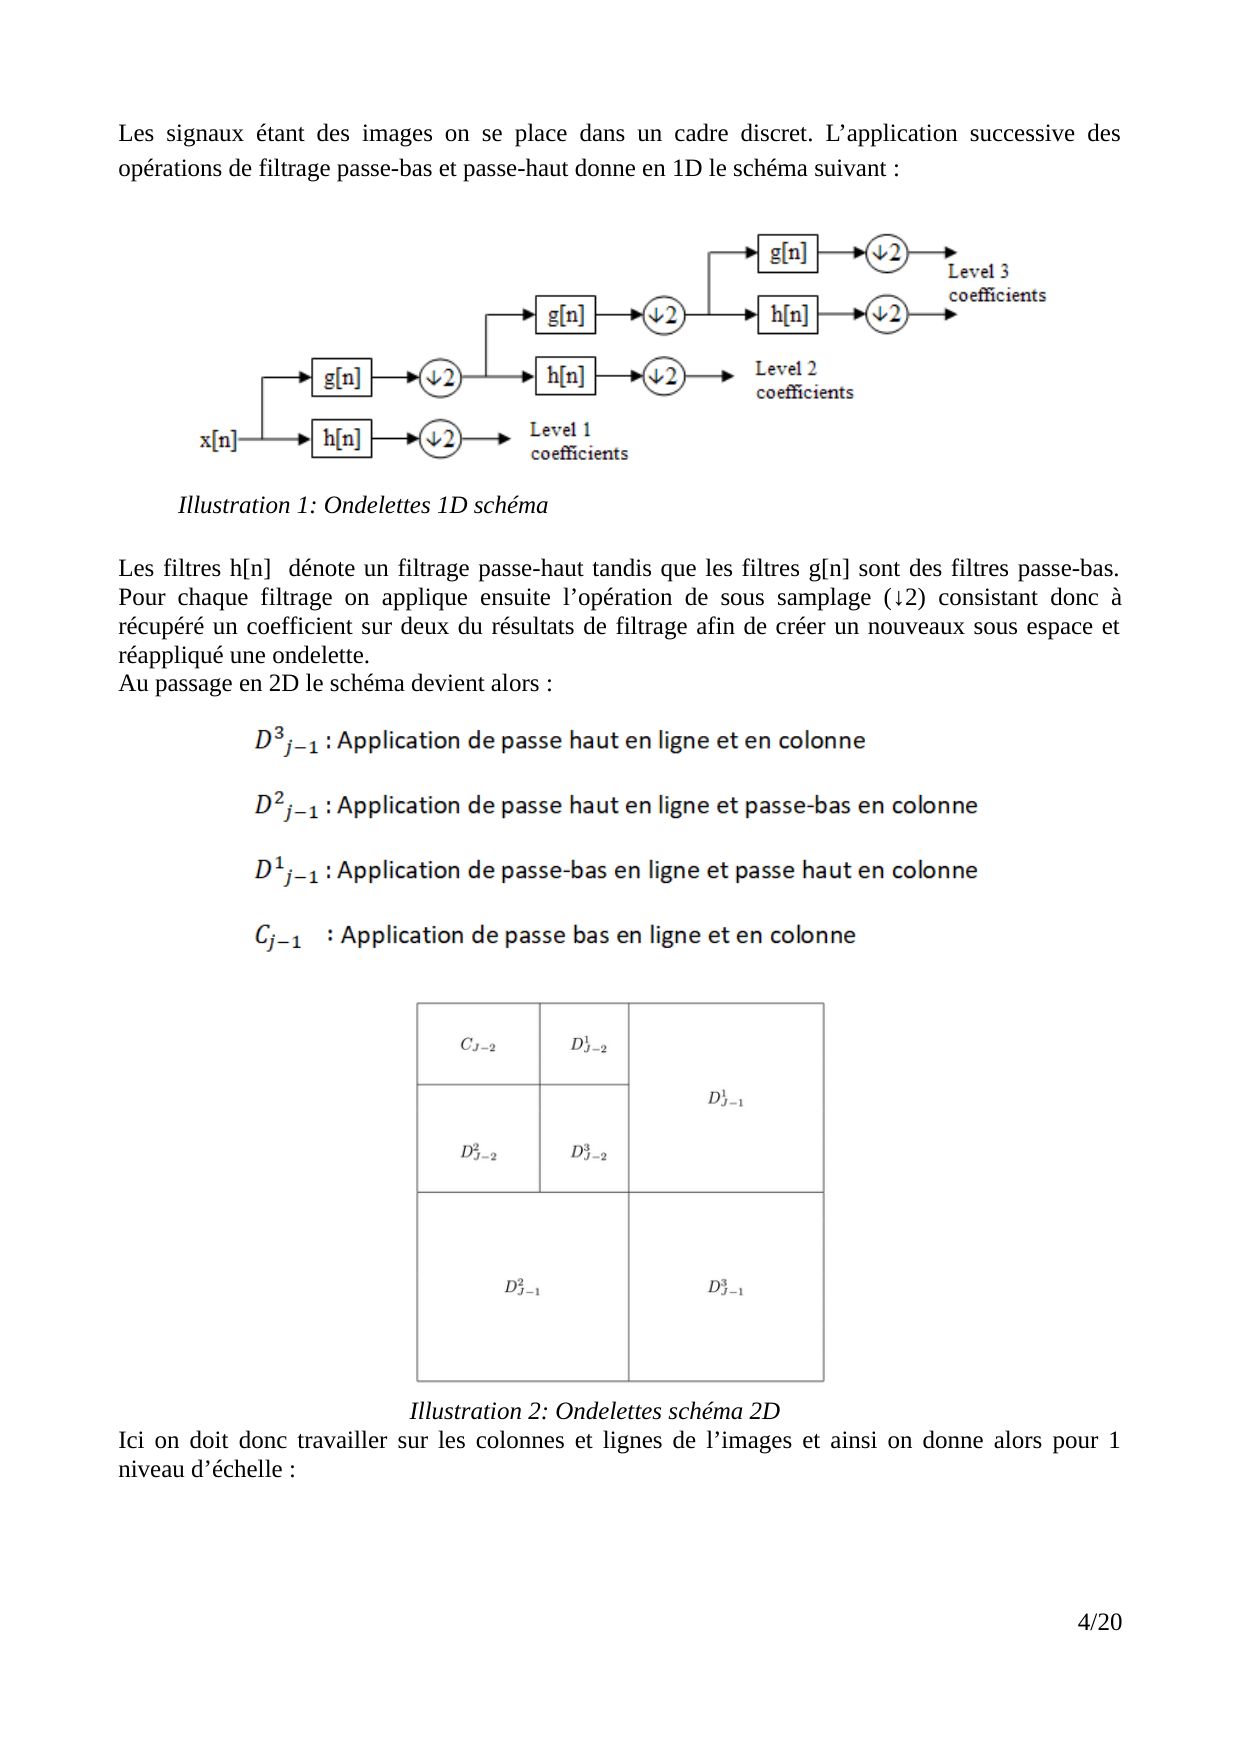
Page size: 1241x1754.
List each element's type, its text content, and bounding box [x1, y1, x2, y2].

text Illustration 2: Ondelettes schéma 2D [409, 1389, 831, 1425]
picture [409, 995, 831, 1389]
text Ici on doit donc travailler sur les colonnes et lignes de l’images et ainsi on donne alors pour 1 niveau d’échelle : [118, 697, 1122, 1482]
text Illustration 1: Ondelettes 1D schéma [178, 485, 1062, 519]
picture [247, 724, 993, 964]
text Les filtres h[n] dénote un filtrage passe-haut tandis que les filtres g[n] sont des filtres passe-bas. Pour chaque filtrage on applique ensuite l’opération de sous samplage (↓2) consistant donc à récupéré un coefficient sur deux du résultats de filtrage afin de créer un nouveaux sous espace et réappliqué une ondelette. [118, 553, 1122, 668]
text Les signaux étant des images on se place dans un cadre discret. L’application successive des opérations de filtrage passe-bas et passe-haut donne en 1D le schéma suivant : [118, 118, 1122, 181]
picture [177, 214, 1063, 485]
text Au passage en 2D le schéma devient alors : [118, 668, 1122, 697]
